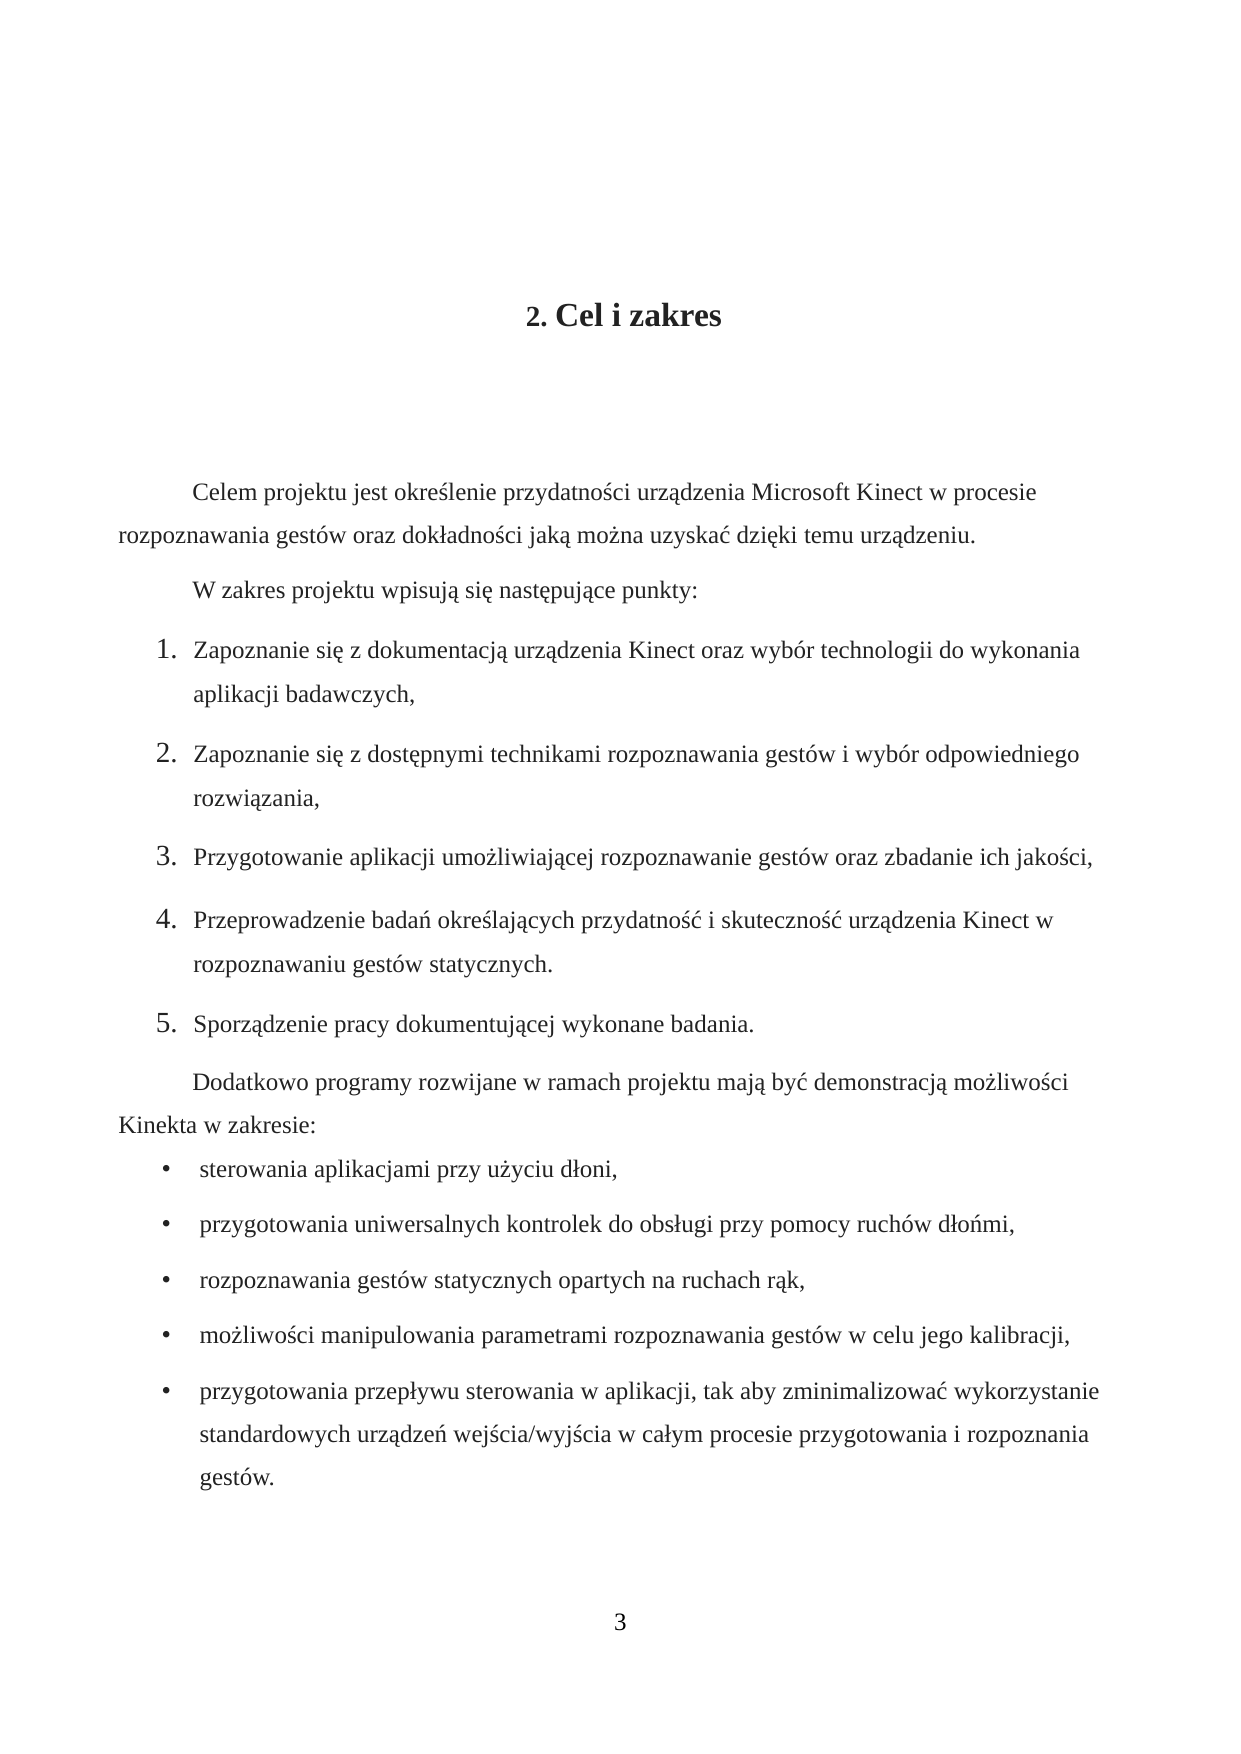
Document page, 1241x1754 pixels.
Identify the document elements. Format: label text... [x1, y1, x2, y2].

list przygotowania uniwersalnych kontrolek do obsługi przy pomocy ruchów dłońmi, [162, 1209, 1122, 1238]
subtitle Cel i zakres [118, 295, 1122, 334]
list Zapoznanie się z dostępnymi technikami rozpoznawania gestów i wybór odpowiedniego rozwiązania, [156, 735, 1122, 811]
text Celem projektu jest określenie przydatności urządzenia Microsoft Kinect w procesie rozpoznawania gestów oraz dokładności jaką można uzyskać dzięki temu urządzeniu. [118, 477, 1122, 549]
list Przygotowanie aplikacji umożliwiającej rozpoznawanie gestów oraz zbadanie ich jakości, [156, 838, 1122, 872]
list Sporządzenie pracy dokumentującej wykonane badania. [156, 1005, 1122, 1038]
text Dodatkowo programy rozwijane w ramach projektu mają być demonstracją możliwości Kinekta w zakresie: [118, 1067, 1122, 1139]
text W zakres projektu wpisują się następujące punkty: [118, 576, 1122, 604]
list przygotowania przepływu sterowania w aplikacji, tak aby zminimalizować wykorzystanie standardowych urządzeń wejścia/wyjścia w całym procesie przygotowania i rozpoznania gestów. [162, 1376, 1122, 1491]
list sterowania aplikacjami przy użyciu dłoni, [162, 1154, 1122, 1182]
list Przeprowadzenie badań określających przydatność i skuteczność urządzenia Kinect w rozpoznawaniu gestów statycznych. [156, 901, 1122, 978]
list Zapoznanie się z dokumentacją urządzenia Kinect oraz wybór technologii do wykonania aplikacji badawczych, [156, 631, 1122, 708]
list rozpoznawania gestów statycznych opartych na ruchach rąk, [162, 1265, 1122, 1294]
list możliwości manipulowania parametrami rozpoznawania gestów w celu jego kalibracji, [162, 1321, 1122, 1349]
